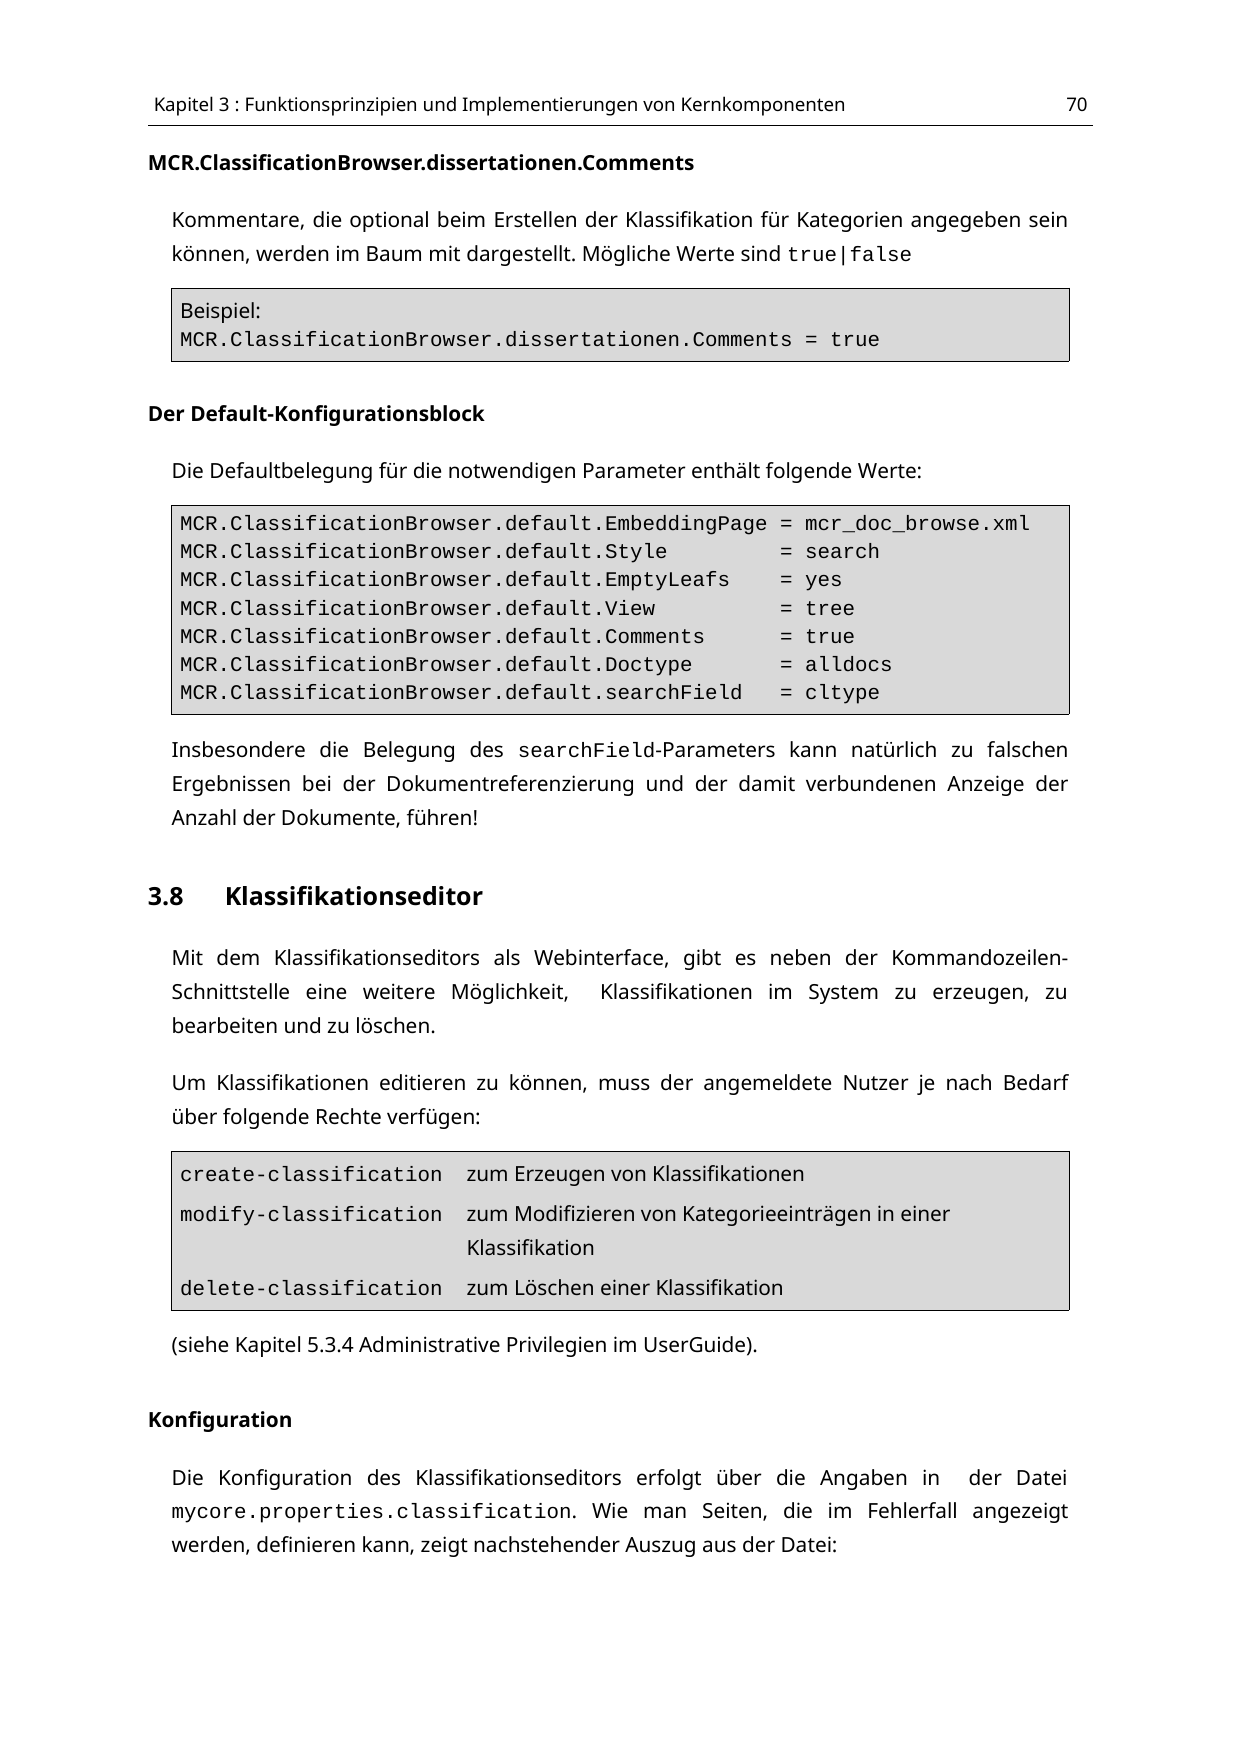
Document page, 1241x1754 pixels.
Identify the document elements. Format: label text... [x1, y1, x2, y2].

subtitle Klassifikationseditor [148, 879, 1092, 913]
text Kommentare, die optional beim Erstellen der Klassifikation für Kategorien angegeben sein können, werden im Baum mit dargestellt. Mögliche Werte sind true|false [171, 205, 1069, 267]
text (siehe Kapitel 5.3.4 Administrative Privilegien im UserGuide). [171, 1330, 1069, 1358]
text Beispiel: MCR.ClassificationBrowser.dissertationen.Comments = true [172, 289, 1069, 361]
text Die Konfiguration des Klassifikationseditors erfolgt über die Angaben in der Datei mycore.properties.classification. Wie man Seiten, die im Fehlerfall angezeigt werden, definieren kann, zeigt nachstehender Auszug aus der Datei: [171, 1463, 1069, 1559]
subtitle Der Default-Konfigurationsblock [148, 399, 1092, 427]
text Die Defaultbelegung für die notwendigen Parameter enthält folgende Werte: [171, 456, 1069, 484]
text Insbesondere die Belegung des searchField-Parameters kann natürlich zu falschen Ergebnissen bei der Dokumentreferenzierung und der damit verbundenen Anzeige der Anzahl der Dokumente, führen! [171, 735, 1069, 831]
text modify-classification zum Modifizieren von Kategorieeinträgen in einer Klassifikation [172, 1191, 1069, 1261]
text Mit dem Klassifikationseditors als Webinterface, gibt es neben der Kommandozeilen-Schnittstelle eine weitere Möglichkeit, Klassifikationen im System zu erzeugen, zu bearbeiten und zu löschen. [171, 943, 1069, 1039]
text Um Klassifikationen editieren zu können, muss der angemeldete Nutzer je nach Bedarf über folgende Rechte verfügen: [171, 1068, 1069, 1130]
subtitle Konfiguration [148, 1405, 1092, 1433]
subtitle MCR.ClassificationBrowser.dissertationen.Comments [148, 148, 1092, 176]
text MCR.ClassificationBrowser.default.EmbeddingPage = mcr_doc_browse.xml MCR.ClassificationBrowser.default.Style = search MCR.ClassificationBrowser.default.EmptyLeafs = yes MCR.ClassificationBrowser.default.View = tree MCR.ClassificationBrowser.default.Comments = true MCR.ClassificationBrowser.default.Doctype = alldocs MCR.ClassificationBrowser.default.searchField = cltype [172, 506, 1069, 714]
text delete-classification zum Löschen einer Klassifikation [172, 1264, 1069, 1310]
text create-classification zum Erzeugen von Klassifikationen [172, 1152, 1069, 1188]
